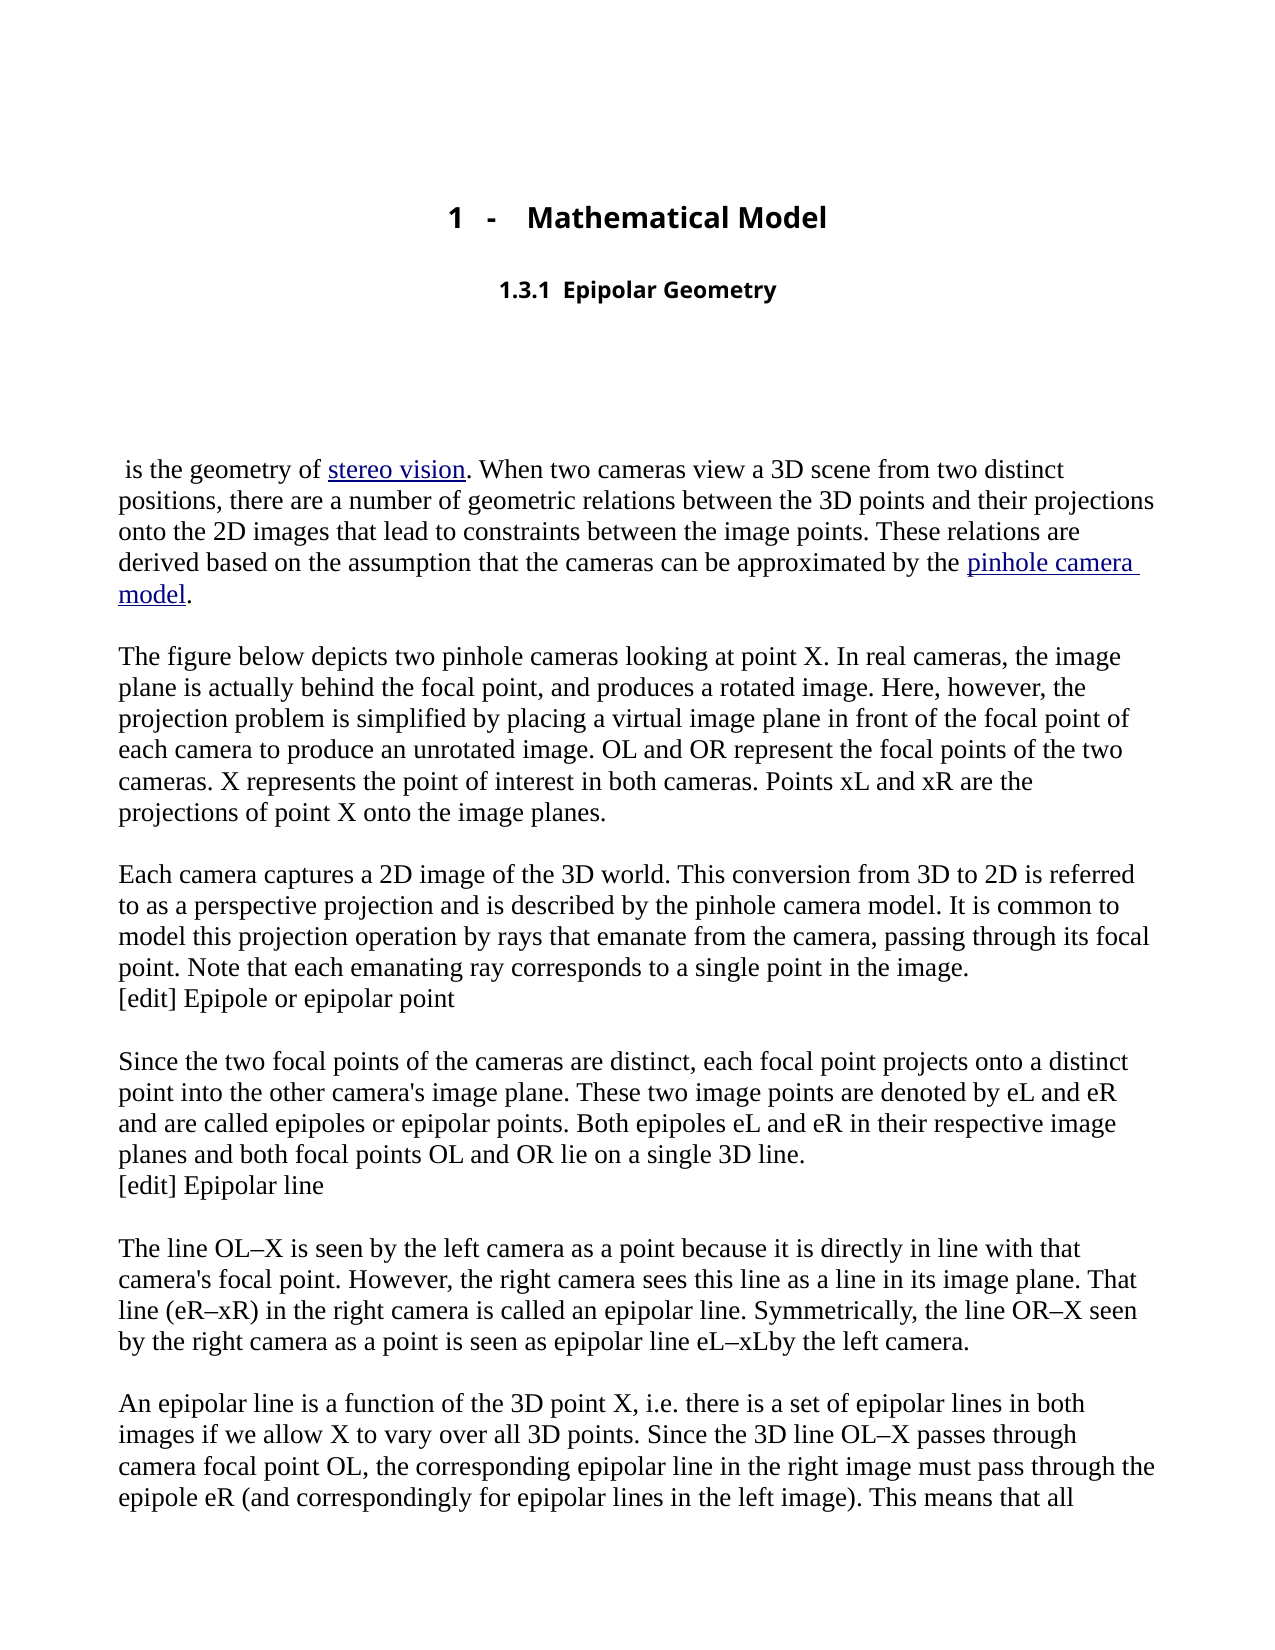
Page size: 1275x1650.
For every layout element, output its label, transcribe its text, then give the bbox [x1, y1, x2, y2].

text 1 - Mathematical Model [118, 197, 1157, 237]
text is the geometry of stereo vision. When two cameras view a 3D scene from two distinct positions, there are a number of geometric relations between the 3D points and their projections onto the 2D images that lead to constraints between the image points. These relations are derived based on the assumption that the cameras can be approximated by the pinhole camera model. [118, 453, 1157, 609]
text [edit] Epipolar line [118, 1169, 1157, 1201]
text Since the two focal points of the cameras are distinct, each focal point projects onto a distinct point into the other camera's image plane. These two image points are denoted by eL and eR and are called epipoles or epipolar points. Both epipoles eL and eR in their respective image planes and both focal points OL and OR lie on a single 3D line. [118, 1045, 1157, 1169]
text The line OL–X is seen by the left camera as a point because it is directly in line with that camera's focal point. However, the right camera sees this line as a line in its image plane. That line (eR–xR) in the right camera is called an epipolar line. Symmetrically, the line OR–X seen by the right camera as a point is seen as epipolar line eL–xLby the left camera. [118, 1232, 1157, 1356]
text An epipolar line is a function of the 3D point X, i.e. there is a set of epipolar lines in both images if we allow X to vary over all 3D points. Since the 3D line OL–X passes through camera focal point OL, the corresponding epipolar line in the right image must pass through the epipole eR (and correspondingly for epipolar lines in the left image). This means that all [118, 1387, 1157, 1512]
text 1.3.1 Epipolar Geometry [118, 274, 1157, 305]
text [edit] Epipole or epipolar point [118, 983, 1157, 1014]
text The figure below depicts two pinhole cameras looking at point X. In real cameras, the image plane is actually behind the focal point, and produces a rotated image. Here, however, the projection problem is simplified by placing a virtual image plane in front of the focal point of each camera to produce an unrotated image. OL and OR represent the focal points of the two cameras. X represents the point of interest in both cameras. Points xL and xR are the projections of point X onto the image planes. [118, 640, 1157, 827]
text Each camera captures a 2D image of the 3D world. This conversion from 3D to 2D is referred to as a perspective projection and is described by the pinhole camera model. It is common to model this projection operation by rays that emanate from the camera, passing through its focal point. Note that each emanating ray corresponds to a single point in the image. [118, 858, 1157, 983]
